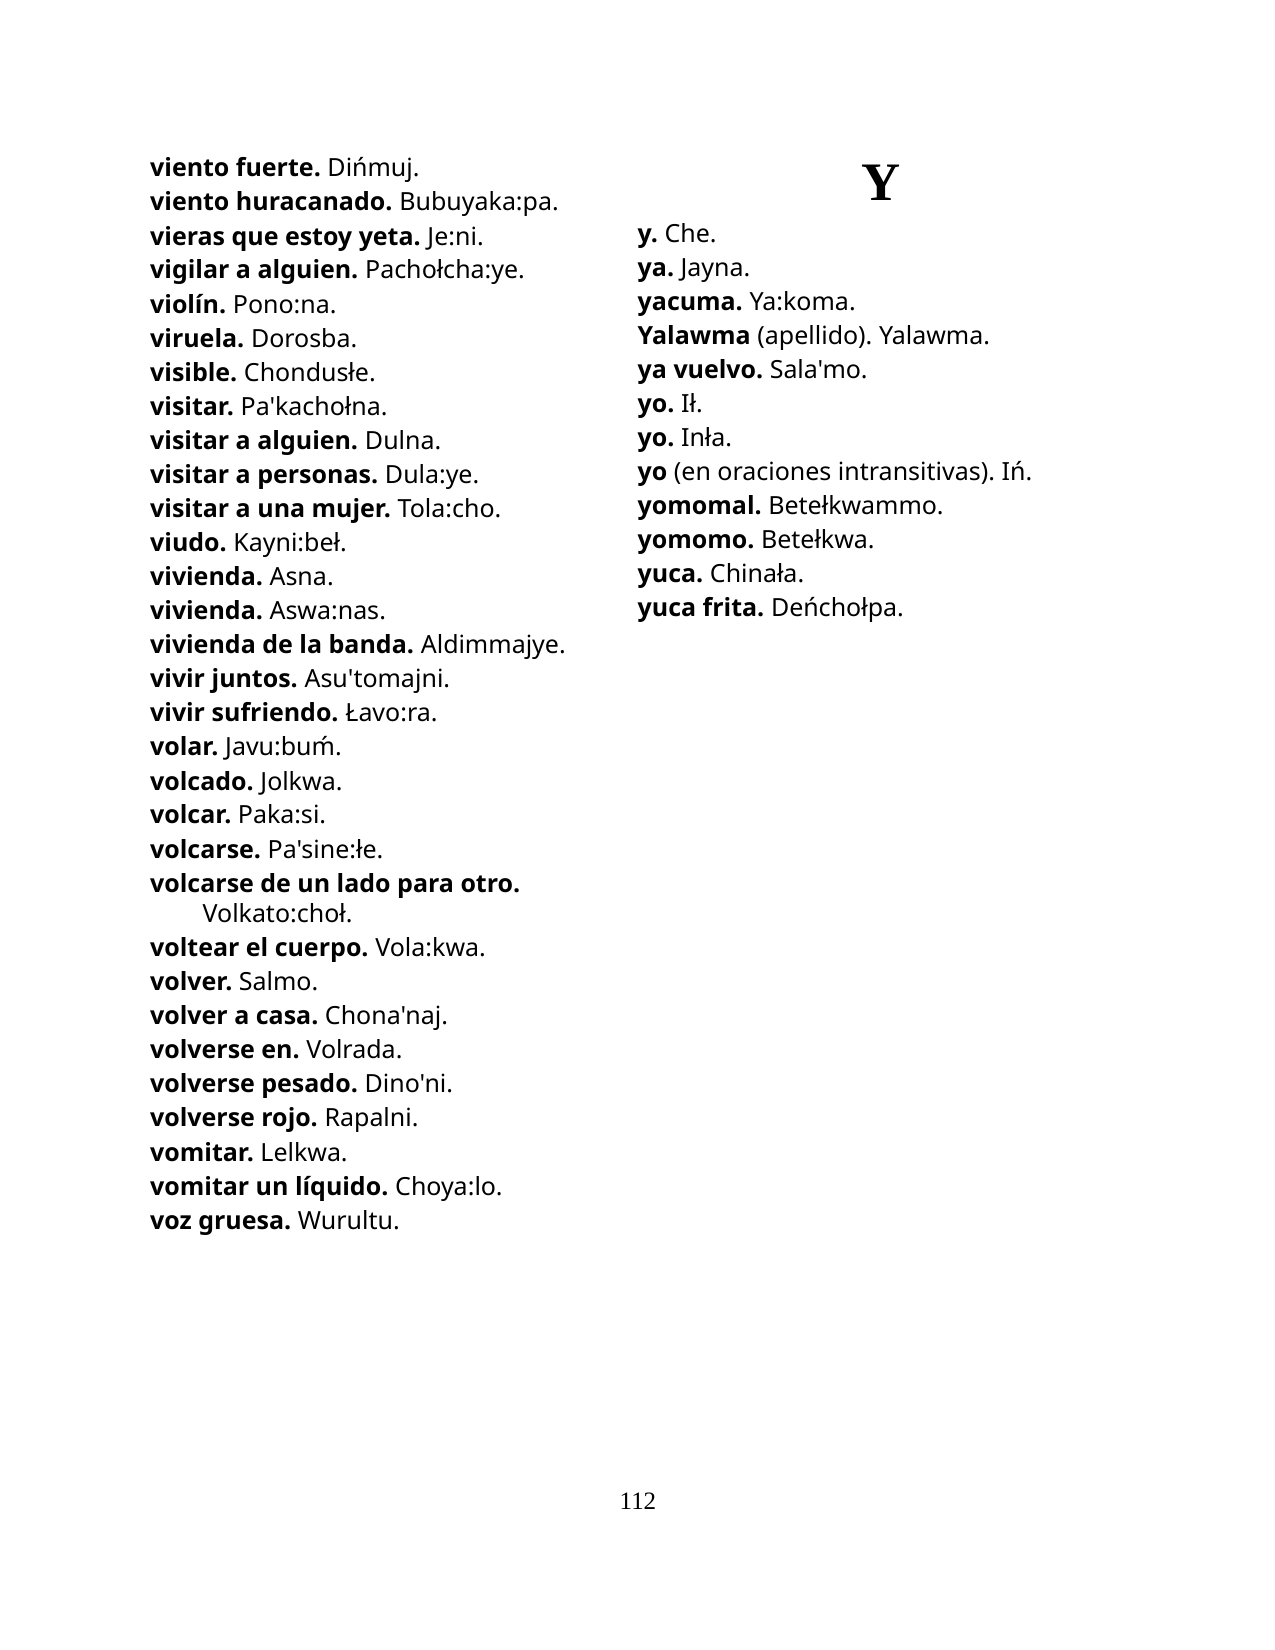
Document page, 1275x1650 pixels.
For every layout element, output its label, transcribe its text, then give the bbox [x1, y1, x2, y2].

text yuca. Chinała. [637, 556, 1125, 590]
text vigilar a alguien. Pachołcha:ye. [150, 252, 637, 286]
text vivir juntos. Asu'tomajni. [150, 661, 637, 695]
text yo. Inła. [637, 420, 1125, 454]
text visitar a alguien. Dulna. [150, 422, 637, 457]
text vivienda. Asna. [150, 559, 637, 593]
text ya vuelvo. Sala'mo. [637, 352, 1125, 386]
text visible. Chondusłe. [150, 354, 637, 388]
text volverse pesado. Dino'ni. [150, 1066, 637, 1100]
text visitar. Pa'kachołna. [150, 388, 637, 422]
text volar. Javu:buḿ. [150, 729, 637, 763]
text viudo. Kayni:beł. [150, 525, 637, 559]
text yomomo. Betełkwa. [637, 522, 1125, 556]
text yomomal. Betełkwammo. [637, 488, 1125, 522]
text yo (en oraciones intransitivas). Iń. [637, 454, 1125, 488]
subtitle Y [637, 150, 1125, 212]
text violín. Pono:na. [150, 286, 637, 320]
text viento fuerte. Dińmuj. [150, 150, 637, 184]
text volcar. Paka:si. [150, 797, 637, 831]
text vieras que estoy yeta. Je:ni. [150, 218, 637, 252]
text vivienda de la banda. Aldimmajye. [150, 627, 637, 661]
text volverse rojo. Rapalni. [150, 1100, 637, 1134]
text volver. Salmo. [150, 964, 637, 998]
text volcarse de un lado para otro. Volkato:choł. [150, 865, 637, 930]
text viruela. Dorosba. [150, 320, 637, 354]
text vomitar un líquido. Choya:lo. [150, 1168, 637, 1202]
text volcado. Jolkwa. [150, 763, 637, 797]
text yacuma. Ya:koma. [637, 283, 1125, 317]
text voz gruesa. Wurultu. [150, 1202, 637, 1236]
text vivir sufriendo. Łavo:ra. [150, 695, 637, 729]
text voltear el cuerpo. Vola:kwa. [150, 930, 637, 964]
text vivienda. Aswa:nas. [150, 593, 637, 627]
text volcarse. Pa'sine:łe. [150, 831, 637, 865]
text viento huracanado. Bubuyaka:pa. [150, 184, 637, 218]
text visitar a personas. Dula:ye. [150, 457, 637, 491]
text visitar a una mujer. Tola:cho. [150, 491, 637, 525]
text yuca frita. Deńchołpa. [637, 590, 1125, 624]
text y. Che. [637, 215, 1125, 249]
text volver a casa. Chona'naj. [150, 998, 637, 1032]
text yo. Ił. [637, 386, 1125, 420]
text vomitar. Lelkwa. [150, 1134, 637, 1168]
text ya. Jayna. [637, 249, 1125, 283]
text volverse en. Volrada. [150, 1032, 637, 1066]
text Yalawma (apellido). Yalawma. [637, 317, 1125, 352]
